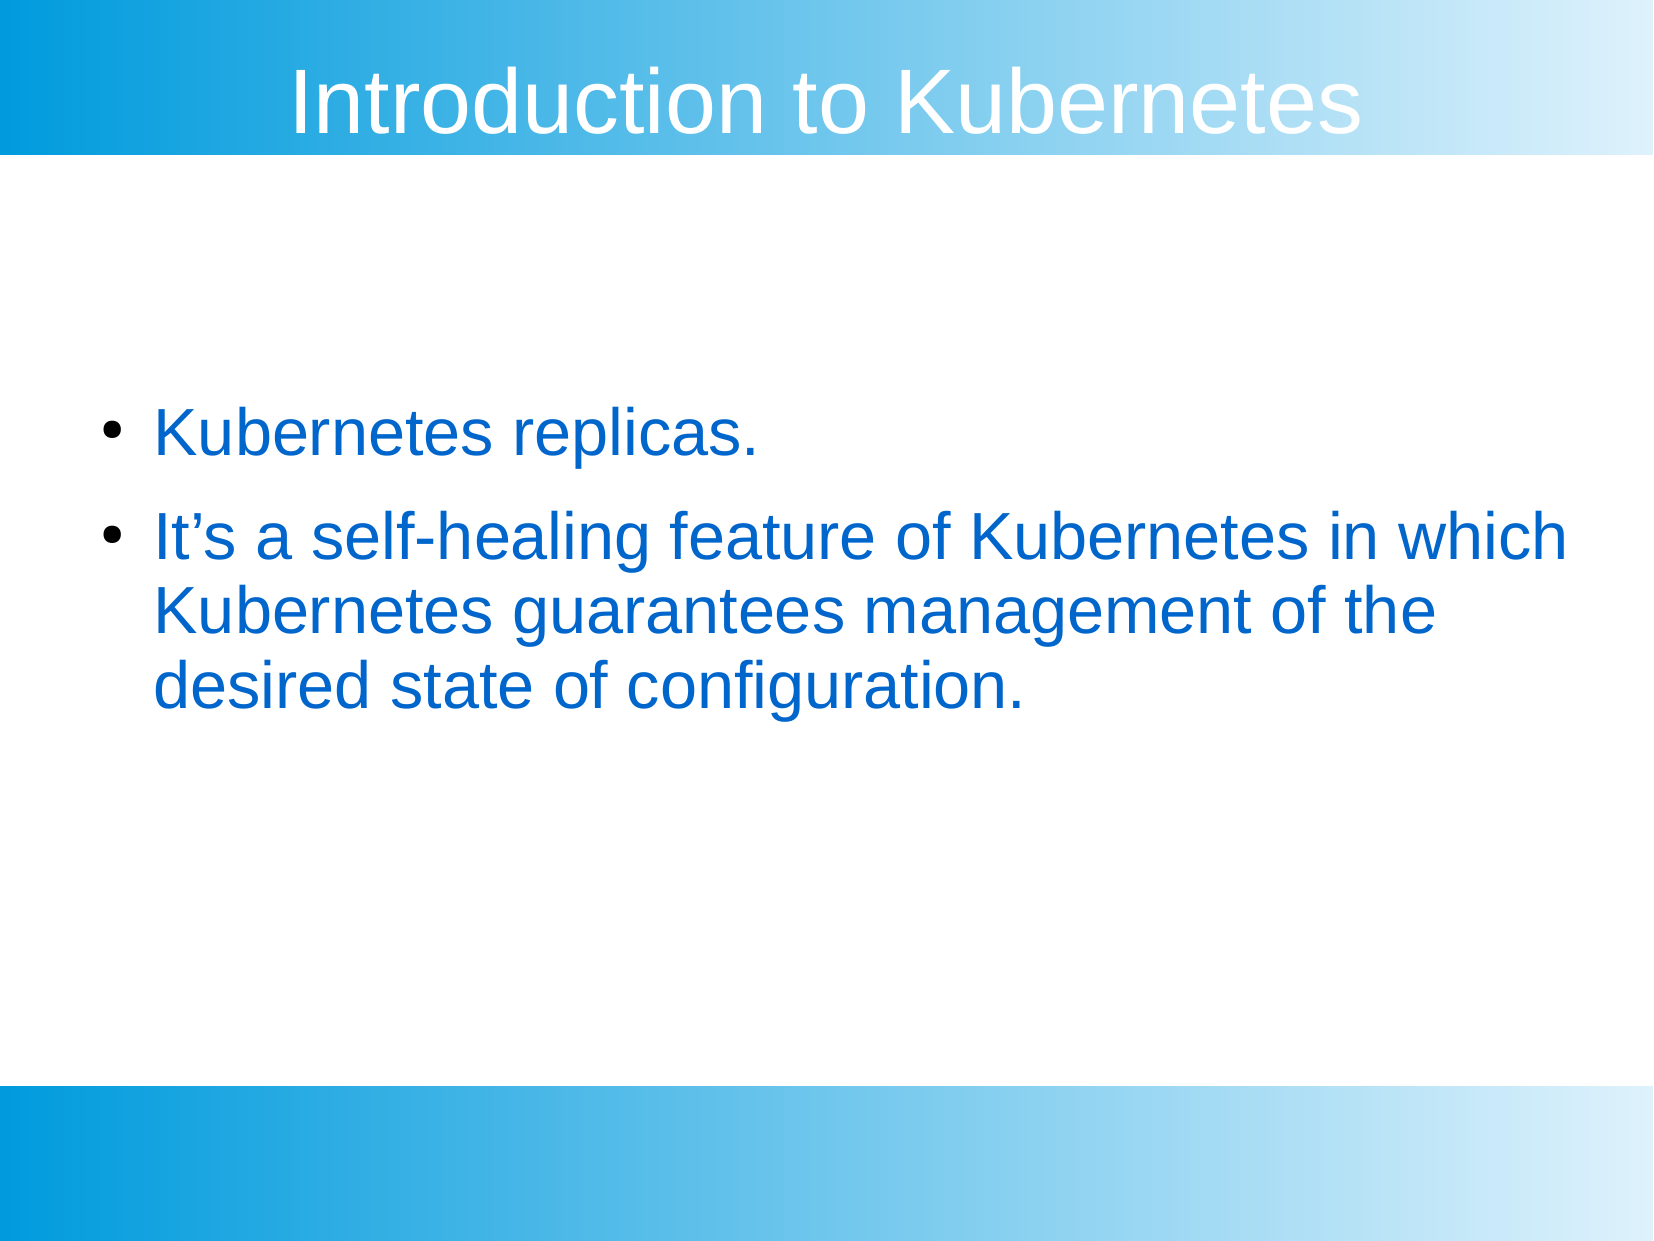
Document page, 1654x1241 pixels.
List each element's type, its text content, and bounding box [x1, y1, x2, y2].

title Introduction to Kubernetes [82, 49, 1571, 155]
list Kubernetes replicas. It’s a self-healing feature of Kubernetes in which Kubernetes guarantees management of the desired state of configuration. [82, 290, 1571, 756]
